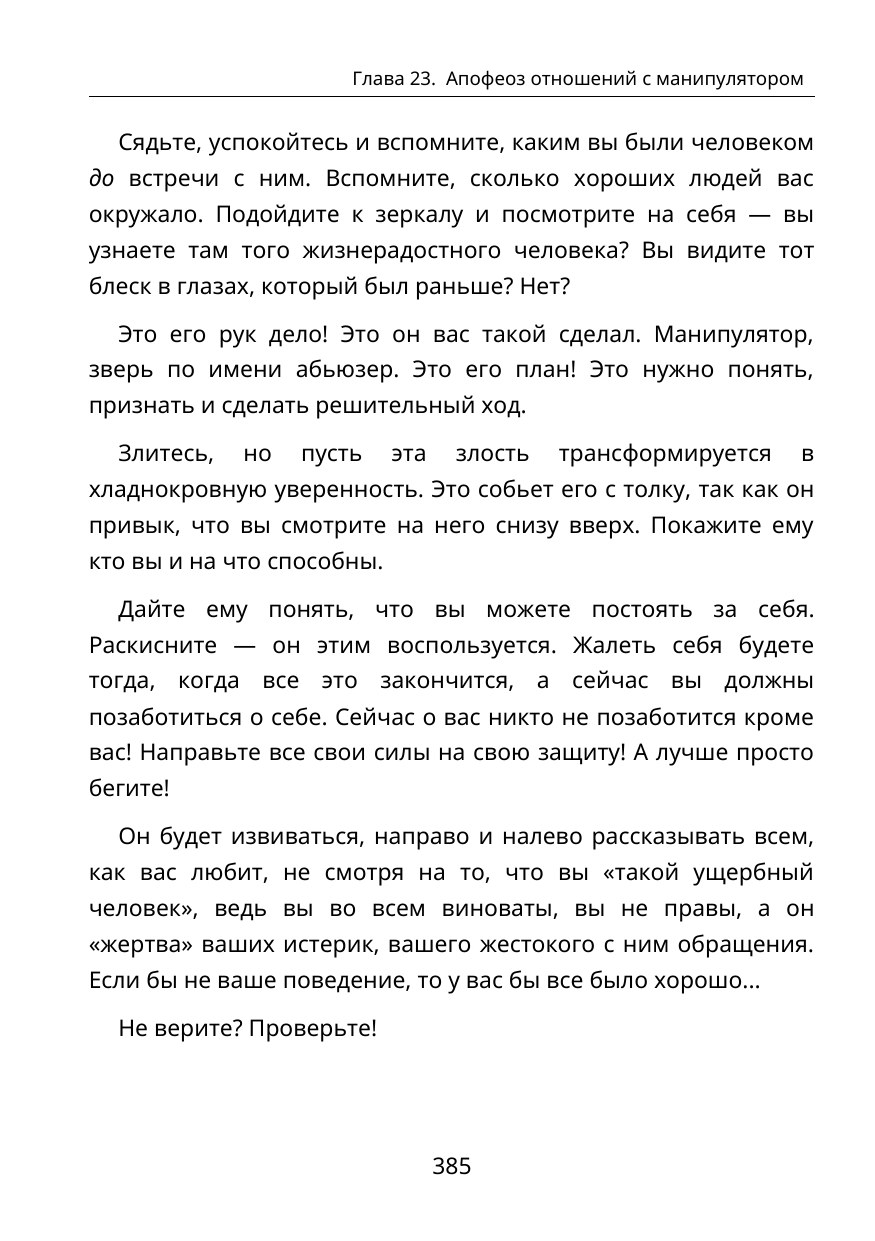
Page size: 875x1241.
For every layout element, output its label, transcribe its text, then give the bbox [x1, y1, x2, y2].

text Сядьте, успокойтесь и вспомните, каким вы были человеком до встречи с ним. Вспомните, сколько хороших людей вас окружало. Подойдите к зеркалу и посмотрите на себя — вы узнаете там того жизнерадостного человека? Вы видите тот блеск в глазах, который был раньше? Нет? [88, 126, 815, 301]
text Это его рук дело! Это он вас такой сделал. Манипулятор, зверь по имени абьюзер. Это его план! Это нужно понять, признать и сделать решительный ход. [88, 317, 815, 421]
text Он будет извиваться, направо и налево рассказывать всем, как вас любит, не смотря на то, что вы «такой ущербный человек», ведь вы во всем виноваты, вы не правы, а он «жертва» ваших истерик, вашего жестокого с ним обращения. Если бы не ваше поведение, то у вас бы все было хорошо... [88, 820, 815, 995]
text Злитесь, но пусть эта злость трансформируется в хладнокровную уверенность. Это собьет его с толку, так как он привык, что вы смотрите на него снизу вверх. Покажите ему кто вы и на что способны. [88, 437, 815, 576]
text Дайте ему понять, что вы можете постоять за себя. Раскисните — он этим воспользуется. Жалеть себя будете тогда, когда все это закончится, а сейчас вы должны позаботиться о себе. Сейчас о вас никто не позаботится кроме вас! Направьте все свои силы на свою защиту! А лучше просто бегите! [88, 593, 815, 803]
text Не верите? Проверьте! [88, 1011, 815, 1043]
